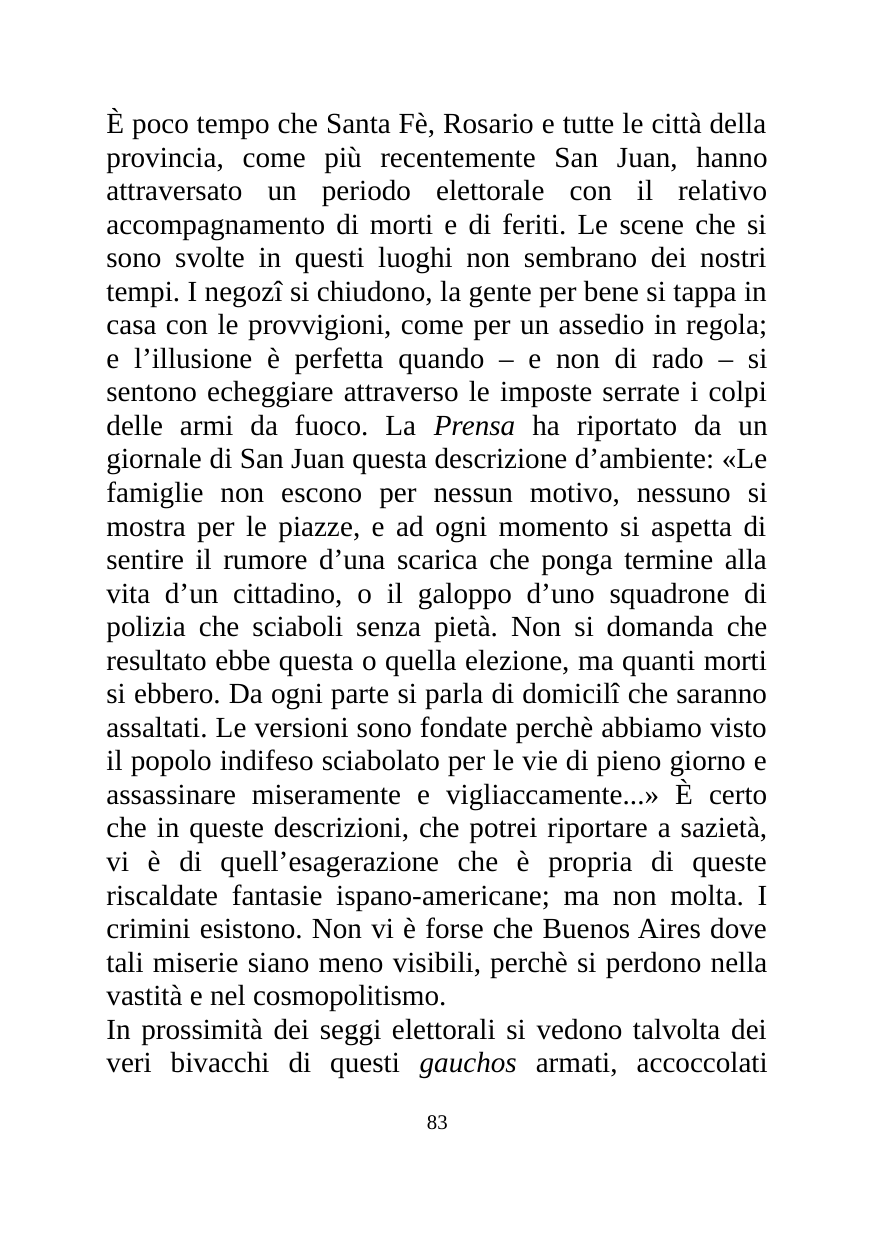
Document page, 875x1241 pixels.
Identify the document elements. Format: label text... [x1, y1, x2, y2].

text In prossimità dei seggi elettorali si vedono talvolta dei veri bivacchi di questi gauchos armati, accoccolati [106, 1012, 768, 1079]
text È poco tempo che Santa Fè, Rosario e tutte le città della provincia, come più recentemente San Juan, hanno attraversato un periodo elettorale con il relativo accompagnamento di morti e di feriti. Le scene che si sono svolte in questi luoghi non sembrano dei nostri tempi. I negozî si chiudono, la gente per bene si tappa in casa con le provvigioni, come per un assedio in regola; e l’illusione è perfetta quando – e non di rado – si sentono echeggiare attraverso le imposte serrate i colpi delle armi da fuoco. La Prensa ha riportato da un giornale di San Juan questa descrizione d’ambiente: «Le famiglie non escono per nessun motivo, nessuno si mostra per le piazze, e ad ogni momento si aspetta di sentire il rumore d’una scarica che ponga termine alla vita d’un cittadino, o il galoppo d’uno squadrone di polizia che sciaboli senza pietà. Non si domanda che resultato ebbe questa o quella elezione, ma quanti morti si ebbero. Da ogni parte si parla di domicilî che saranno assaltati. Le versioni sono fondate perchè abbiamo visto il popolo indifeso sciabolato per le vie di pieno giorno e assassinare miseramente e vigliaccamente...» È certo che in queste descrizioni, che potrei riportare a sazietà, vi è di quell’esagerazione che è propria di queste riscaldate fantasie ispano-americane; ma non molta. I crimini esistono. Non vi è forse che Buenos Aires dove tali miserie siano meno visibili, perchè si perdono nella vastità e nel cosmopolitismo. [106, 106, 768, 1012]
